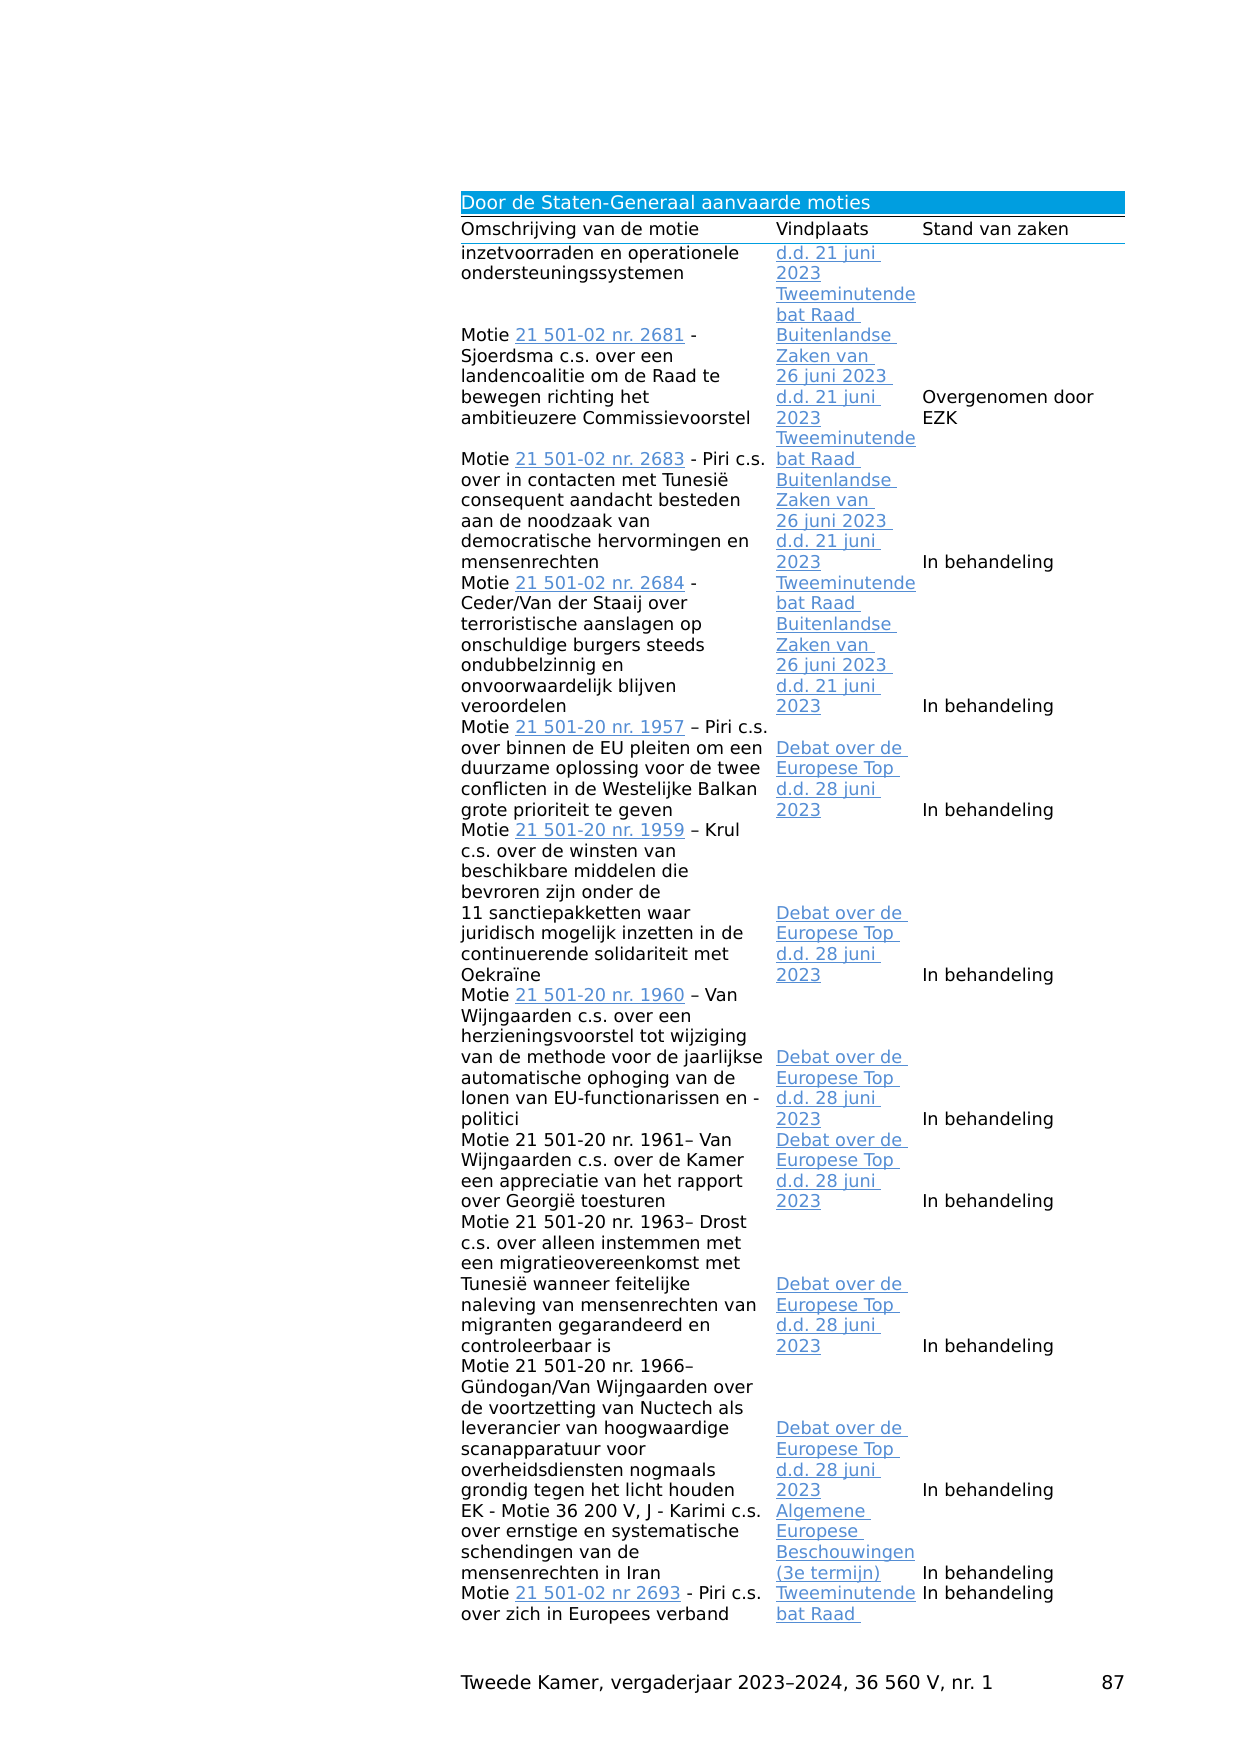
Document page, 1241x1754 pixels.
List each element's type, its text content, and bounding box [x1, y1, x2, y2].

table_cell In behandeling [919, 428, 1125, 573]
table_cell Tweeminutendebat Raad [773, 1583, 919, 1624]
table_cell Stand van zaken [919, 217, 1125, 243]
table_cell Algemene Europese Beschouwingen (3e termijn) [773, 1501, 919, 1583]
table_cell Motie 21 501-20 nr. 1966–Gündogan/Van Wijngaarden over de voortzetting van Nuctech als leverancier van hoogwaardige scanapparatuur voor overheidsdiensten nogmaals grondig tegen het licht houden [461, 1356, 773, 1501]
table_cell Tweeminutendebat Raad Buitenlandse Zaken van 26 juni 2023 d.d. 21 juni 2023 [773, 284, 919, 428]
table_cell inzetvoorraden en operationele ondersteuningssystemen [461, 244, 773, 284]
table_cell Tweeminutendebat Raad Buitenlandse Zaken van 26 juni 2023 d.d. 21 juni 2023 [773, 428, 919, 573]
table_cell In behandeling [919, 1356, 1125, 1501]
table_cell In behandeling [919, 1130, 1125, 1212]
table_cell Debat over de Europese Top d.d. 28 juni 2023 [773, 820, 919, 985]
table_cell Tweeminutendebat Raad Buitenlandse Zaken van 26 juni 2023 d.d. 21 juni 2023 [773, 573, 919, 717]
table_cell Overgenomen door EZK [919, 284, 1125, 428]
table_cell Motie 21 501-02 nr. 2684 - Ceder/Van der Staaij over terroristische aanslagen op onschuldige burgers steeds ondubbelzinnig en onvoorwaardelijk blijven veroordelen [461, 573, 773, 717]
table_cell In behandeling [919, 985, 1125, 1129]
table_cell [919, 244, 1125, 284]
table_cell In behandeling [919, 1212, 1125, 1356]
table_cell Motie 21 501-20 nr. 1960 – Van Wijngaarden c.s. over een herzieningsvoorstel tot wijziging van de methode voor de jaarlijkse automatische ophoging van de lonen van EU-functionarissen en -politici [461, 985, 773, 1129]
table_cell EK - Motie 36 200 V, J - Karimi c.s. over ernstige en systematische schendingen van de mensenrechten in Iran [461, 1501, 773, 1583]
table_cell In behandeling [919, 820, 1125, 985]
table_cell Motie 21 501-20 nr. 1959 – Krul c.s. over de winsten van beschikbare middelen die bevroren zijn onder de 11 sanctiepakketten waar juridisch mogelijk inzetten in de continuerende solidariteit met Oekraïne [461, 820, 773, 985]
table_cell d.d. 21 juni 2023 [773, 244, 919, 284]
table_cell In behandeling [919, 1501, 1125, 1583]
table_cell Motie 21 501-02 nr. 2681 - Sjoerdsma c.s. over een landencoalitie om de Raad te bewegen richting het ambitieuzere Commissievoorstel [461, 284, 773, 428]
table_cell Debat over de Europese Top d.d. 28 juni 2023 [773, 717, 919, 820]
table_cell Motie 21 501-02 nr 2693 - Piri c.s. over zich in Europees verband [461, 1583, 773, 1624]
table_cell Debat over de Europese Top d.d. 28 juni 2023 [773, 1212, 919, 1356]
table_cell Vindplaats [773, 217, 919, 243]
table_cell Motie 21 501-20 nr. 1963– Drost c.s. over alleen instemmen met een migratieovereenkomst met Tunesië wanneer feitelijke naleving van mensenrechten van migranten gegarandeerd en controleerbaar is [461, 1212, 773, 1356]
table_cell Motie 21 501-02 nr. 2683 - Piri c.s. over in contacten met Tunesië consequent aandacht besteden aan de noodzaak van democratische hervormingen en mensenrechten [461, 428, 773, 573]
table_cell In behandeling [919, 573, 1125, 717]
table_cell Debat over de Europese Top d.d. 28 juni 2023 [773, 1356, 919, 1501]
table_cell Debat over de Europese Top d.d. 28 juni 2023 [773, 985, 919, 1129]
table_cell In behandeling [919, 717, 1125, 820]
table_cell Motie 21 501-20 nr. 1961– Van Wijngaarden c.s. over de Kamer een appreciatie van het rapport over Georgië toesturen [461, 1130, 773, 1212]
table_cell Omschrijving van de motie [461, 217, 773, 243]
table_cell In behandeling [919, 1583, 1125, 1624]
table_cell Motie 21 501-20 nr. 1957 – Piri c.s. over binnen de EU pleiten om een duurzame oplossing voor de twee conflicten in de Westelijke Balkan grote prioriteit te geven [461, 717, 773, 820]
table_cell Debat over de Europese Top d.d. 28 juni 2023 [773, 1130, 919, 1212]
